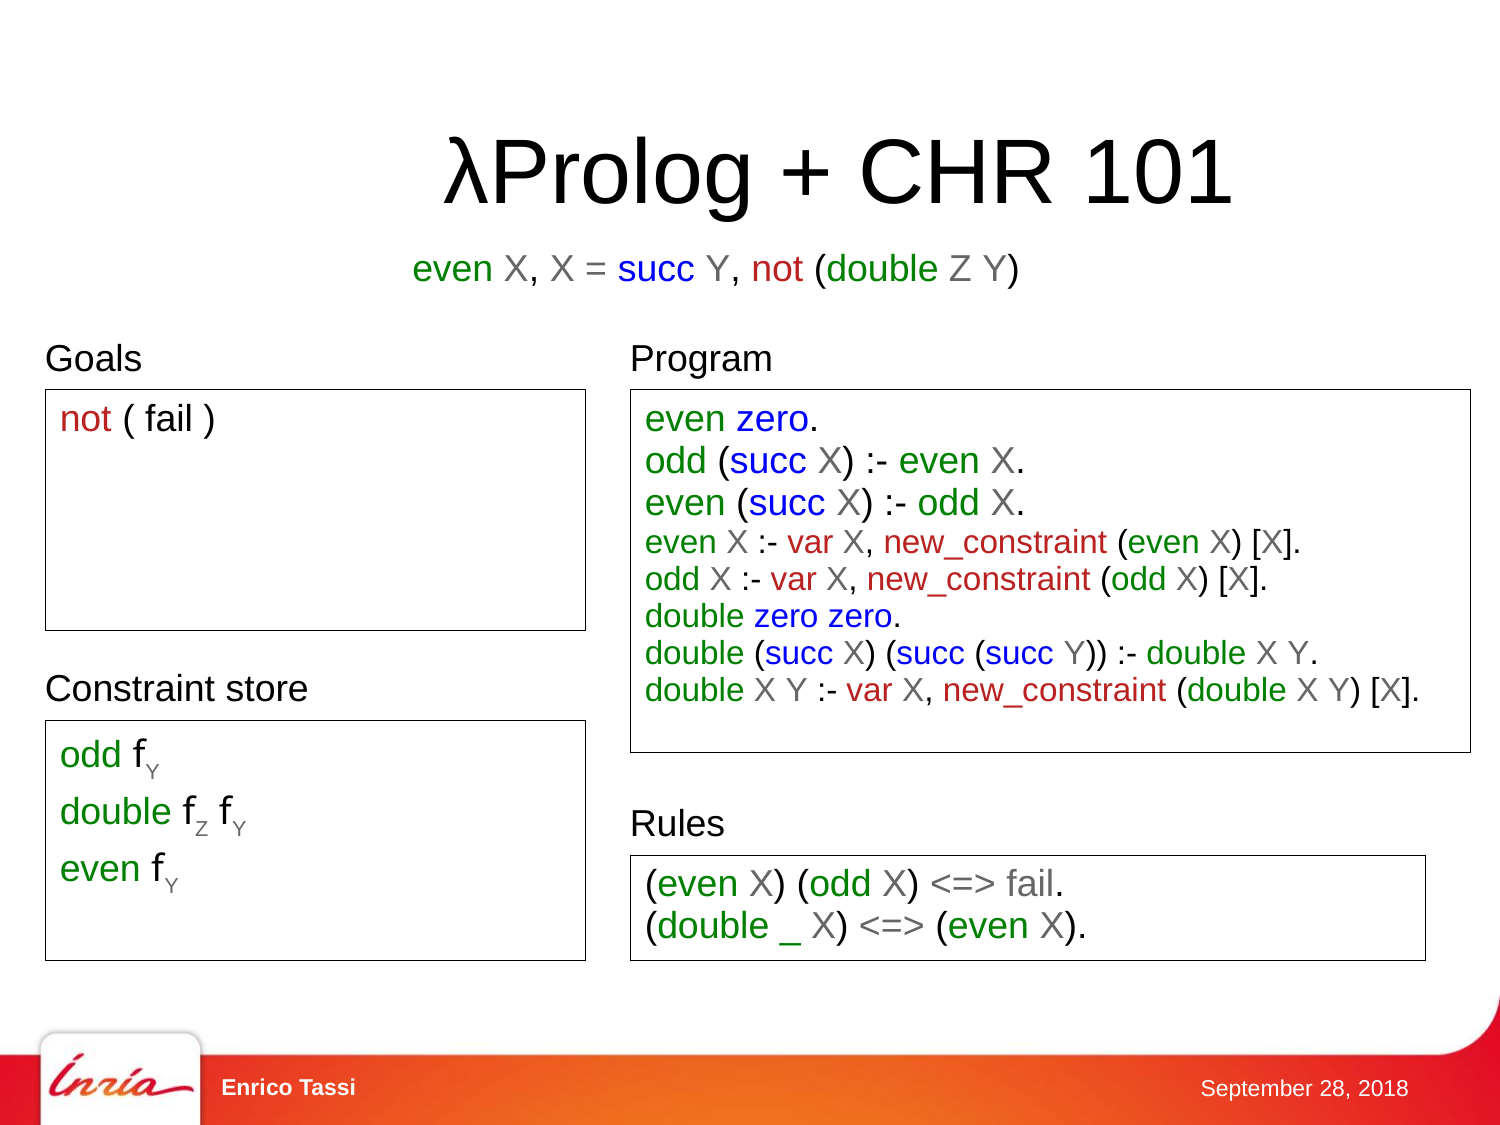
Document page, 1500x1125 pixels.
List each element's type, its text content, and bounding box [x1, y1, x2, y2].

text_box Program [615, 329, 789, 387]
text_box not ( fail ) [45, 389, 586, 631]
text_box Constraint store [30, 660, 324, 717]
text_box even zero. odd (succ X) :- even X. even (succ X) :- odd X. even X :- var X, new_constraint (even X) [X]. odd X :- var X, new_constraint (odd X) [X]. double zero zero. double (succ X) (succ (succ Y)) :- double X Y. double X Y :- var X, new_constraint (double X Y) [X]. [630, 389, 1471, 753]
text_box odd fY double fZ fY even fY [45, 720, 586, 961]
text_box Rules [615, 795, 789, 852]
text_box (even X) (odd X) <=> fail. (double _ X) <=> (even X). [630, 855, 1426, 961]
text_box even X, X = succ Y, not (double Z Y) [397, 239, 1103, 300]
text_box Goals [30, 329, 158, 387]
title λProlog + CHR 101 [221, 77, 1459, 266]
picture [0, 947, 1500, 1125]
